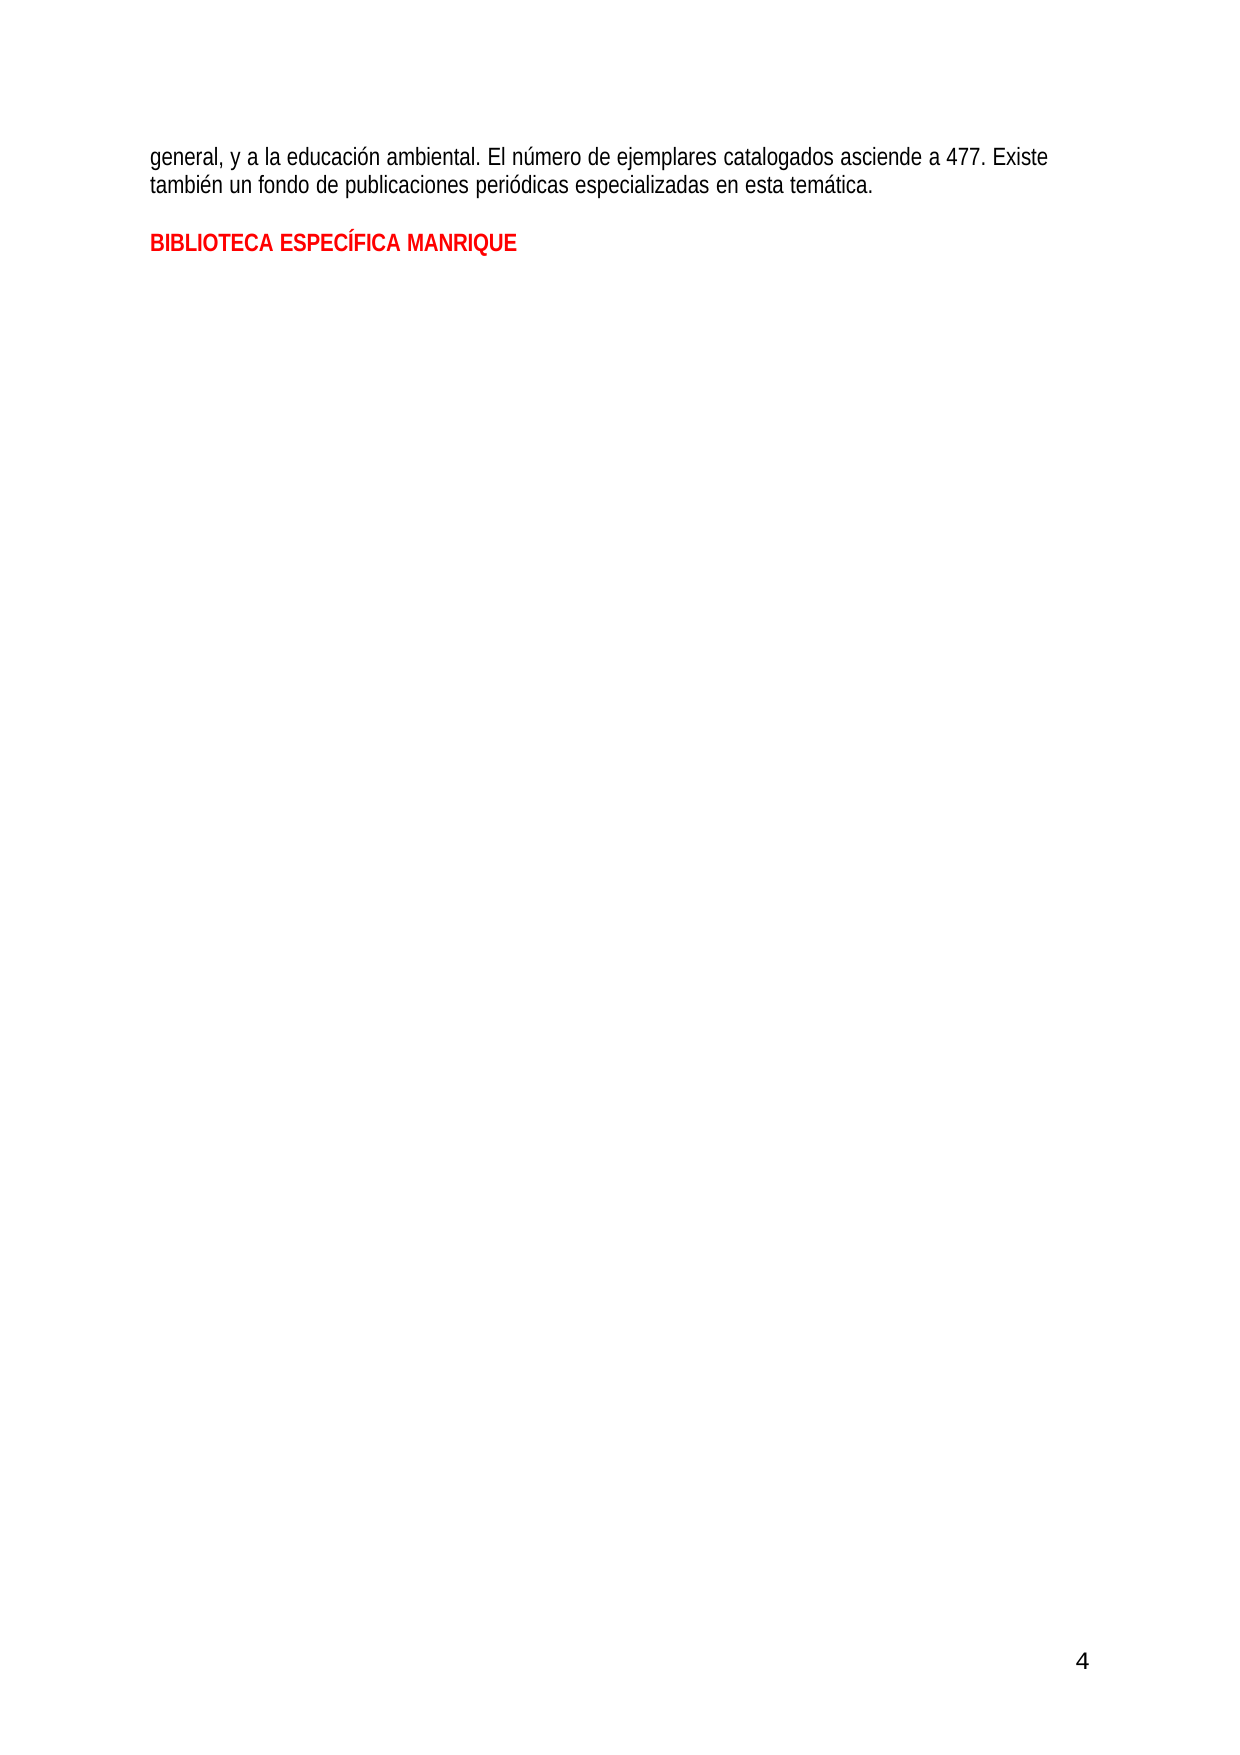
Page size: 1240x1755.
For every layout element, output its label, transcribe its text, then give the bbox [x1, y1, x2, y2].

text general, y a la educación ambiental. El número de ejemplares catalogados asciende a 477. Existe también un fondo de publicaciones periódicas especializadas en esta temática. [150, 142, 1085, 199]
subtitle BIBLIOTECA ESPECÍFICA MANRIQUE [150, 228, 1107, 257]
